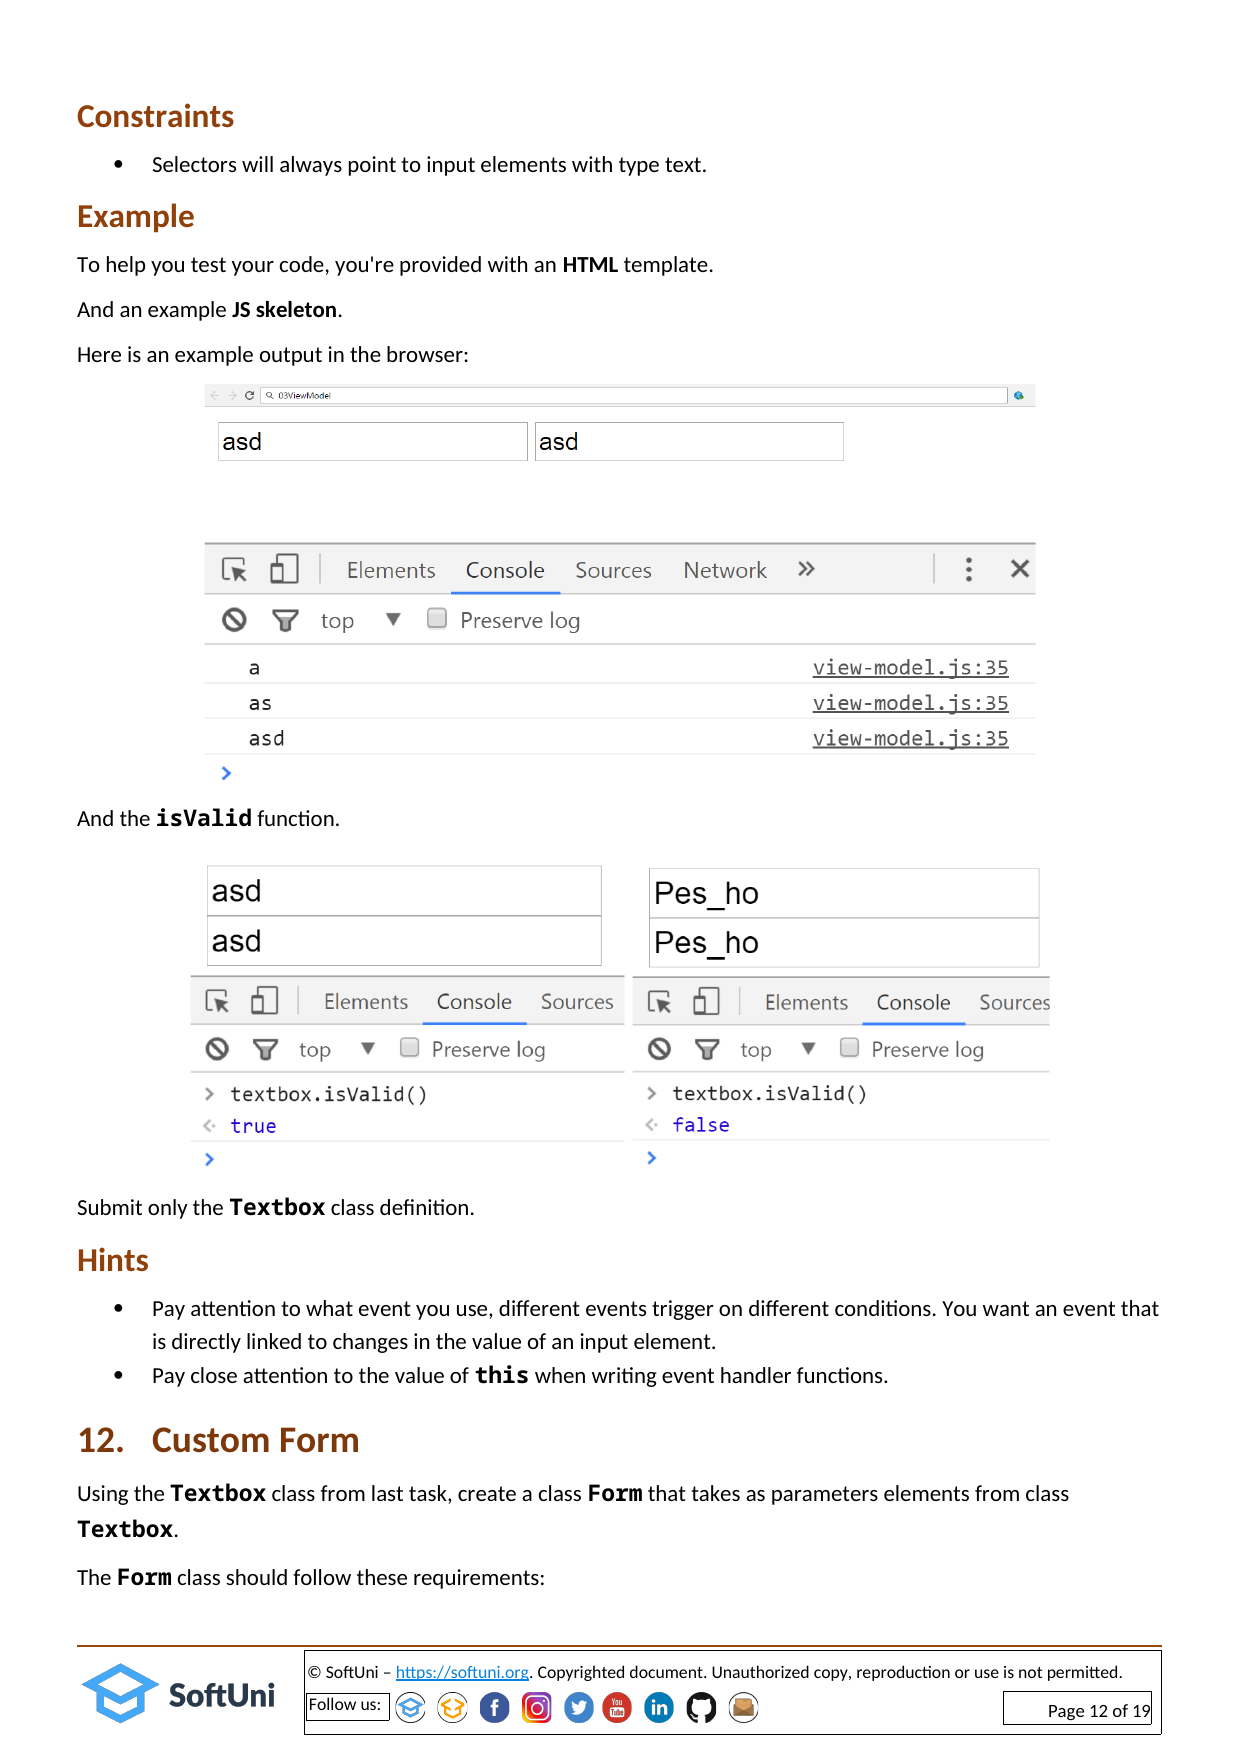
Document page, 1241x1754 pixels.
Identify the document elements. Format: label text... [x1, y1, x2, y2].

subtitle Constraints [77, 95, 1163, 136]
picture [522, 1692, 552, 1723]
text Submit only the Textbox class definition. [77, 1191, 1163, 1222]
picture [190, 850, 1050, 1175]
picture [437, 1692, 468, 1723]
text The Form class should follow these requirements: [77, 1561, 1163, 1592]
picture [728, 1692, 759, 1723]
picture [644, 1692, 653, 1701]
subtitle Custom Form [77, 1416, 1163, 1462]
text Using the Textbox class from last task, create a class Form that takes as parameters elements from class Textbox. [77, 1477, 1163, 1544]
picture [686, 1692, 717, 1723]
picture [665, 1714, 674, 1723]
list Pay attention to what event you use, different events trigger on different conditions. You want an event that is directly linked to changes in the value of an input element. [114, 1294, 1163, 1355]
list Pay close attention to the value of this when writing event handler functions. [114, 1359, 1163, 1390]
picture [602, 1692, 632, 1723]
subtitle Hints [77, 1239, 1163, 1280]
text And the isValid function. [77, 802, 1163, 833]
picture [658, 1705, 667, 1714]
picture [395, 1692, 425, 1723]
picture [665, 1692, 674, 1701]
subtitle Example [77, 195, 1163, 236]
text Here is an example output in the browser: [77, 340, 1163, 368]
picture [564, 1692, 594, 1723]
picture [204, 384, 1036, 786]
text To help you test your code, you're provided with an HTML template. [77, 250, 1163, 278]
text And an example JS skeleton. [77, 295, 1163, 323]
list Selectors will always point to input elements with type text. [114, 151, 1163, 178]
picture [75, 1658, 281, 1729]
picture [644, 1714, 653, 1723]
picture [480, 1692, 510, 1723]
